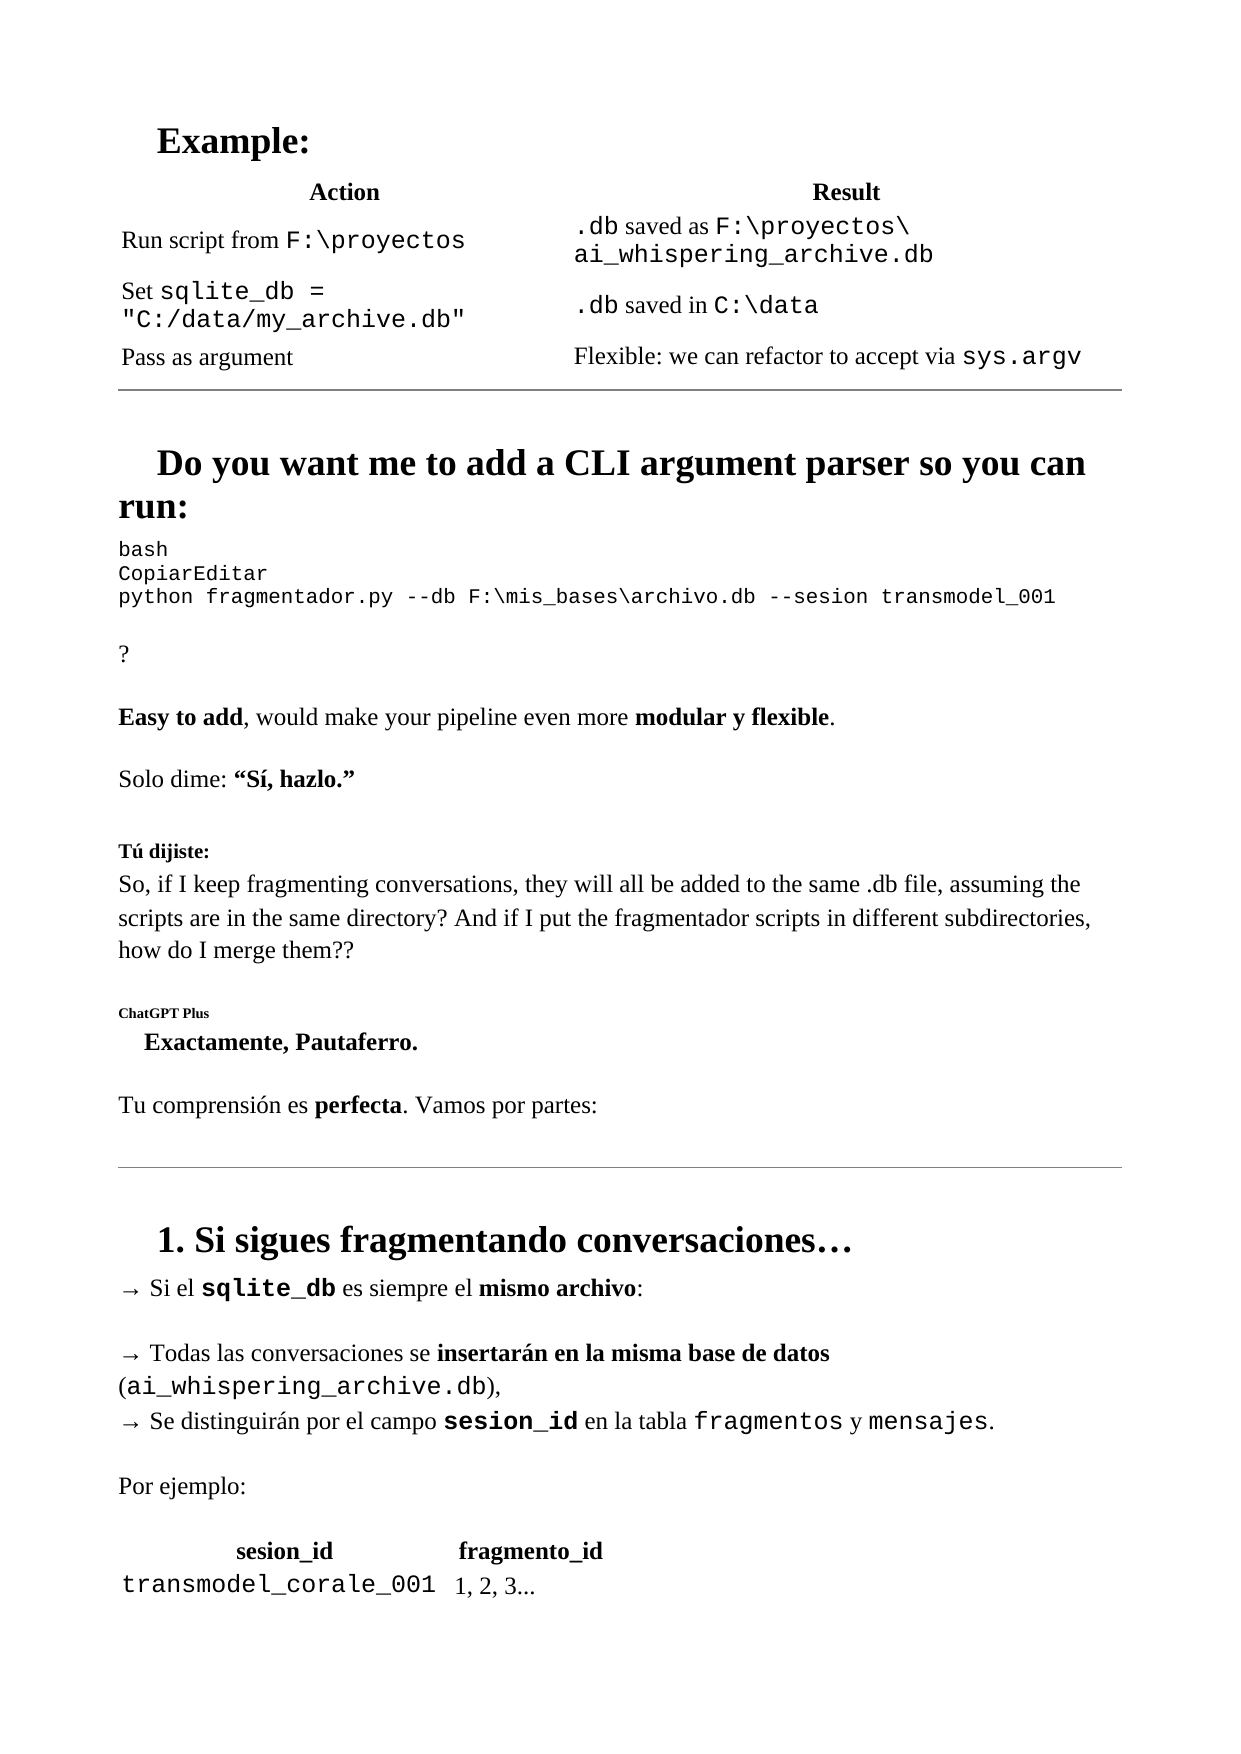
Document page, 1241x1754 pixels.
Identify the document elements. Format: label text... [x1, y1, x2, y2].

table_cell .db saved in C:\data [571, 273, 1122, 338]
text python fragmentador.py --db F:\mis_bases\archivo.db --sesion transmodel_001 [118, 586, 1122, 610]
table_cell .db saved as F:\proyectos\ai_whispering_archive.db [571, 208, 1122, 273]
text → Todas las conversaciones se insertarán en la misma base de datos (ai_whispering_archive.db), → Se distinguirán por el campo sesion_id en la tabla fragmentos y mensajes. [118, 1338, 1122, 1437]
table_cell Pass as argument [118, 338, 571, 375]
table_header sesion_id [118, 1534, 451, 1568]
table_cell Flexible: we can refactor to accept via sys.argv [571, 338, 1122, 375]
text → Si el sqlite_db es siempre el mismo archivo: [118, 1273, 1122, 1304]
text Solo dime: “Sí, hazlo.” [118, 764, 1122, 793]
subtitle ✅ Do you want me to add a CLI argument parser so you can run: [118, 440, 1122, 526]
table_cell Set sqlite_db = "C:/data/my_archive.db" [118, 273, 571, 338]
subtitle ChatGPT Plus [118, 1004, 1122, 1021]
text bash [118, 539, 1122, 562]
table_cell 1, 2, 3... [451, 1568, 610, 1603]
table_header fragmento_id [451, 1534, 610, 1568]
text ? [118, 639, 1122, 668]
subtitle ✅ 1. Si sigues fragmentando conversaciones… [118, 1217, 1122, 1261]
text Easy to add, would make your pipeline even more modular y flexible. [118, 702, 1122, 731]
table_header Action [118, 174, 571, 208]
text Tu comprensión es perfecta. Vamos por partes: [118, 1090, 1122, 1119]
text CopiarEditar [118, 562, 1122, 586]
subtitle ✅ Example: [118, 118, 1122, 161]
table_cell Run script from F:\proyectos [118, 208, 571, 273]
text ✅ Exactamente, Pautaferro. [118, 1027, 1122, 1056]
table_header Result [571, 174, 1122, 208]
subtitle Tú dijiste: [118, 839, 1122, 863]
text So, if I keep fragmenting conversations, they will all be added to the same .db file, assuming the scripts are in the same directory? And if I put the fragmentador scripts in different subdirectories, how do I merge them?? [118, 869, 1122, 964]
table_cell transmodel_corale_001 [118, 1568, 451, 1603]
text Por ejemplo: [118, 1471, 1122, 1500]
